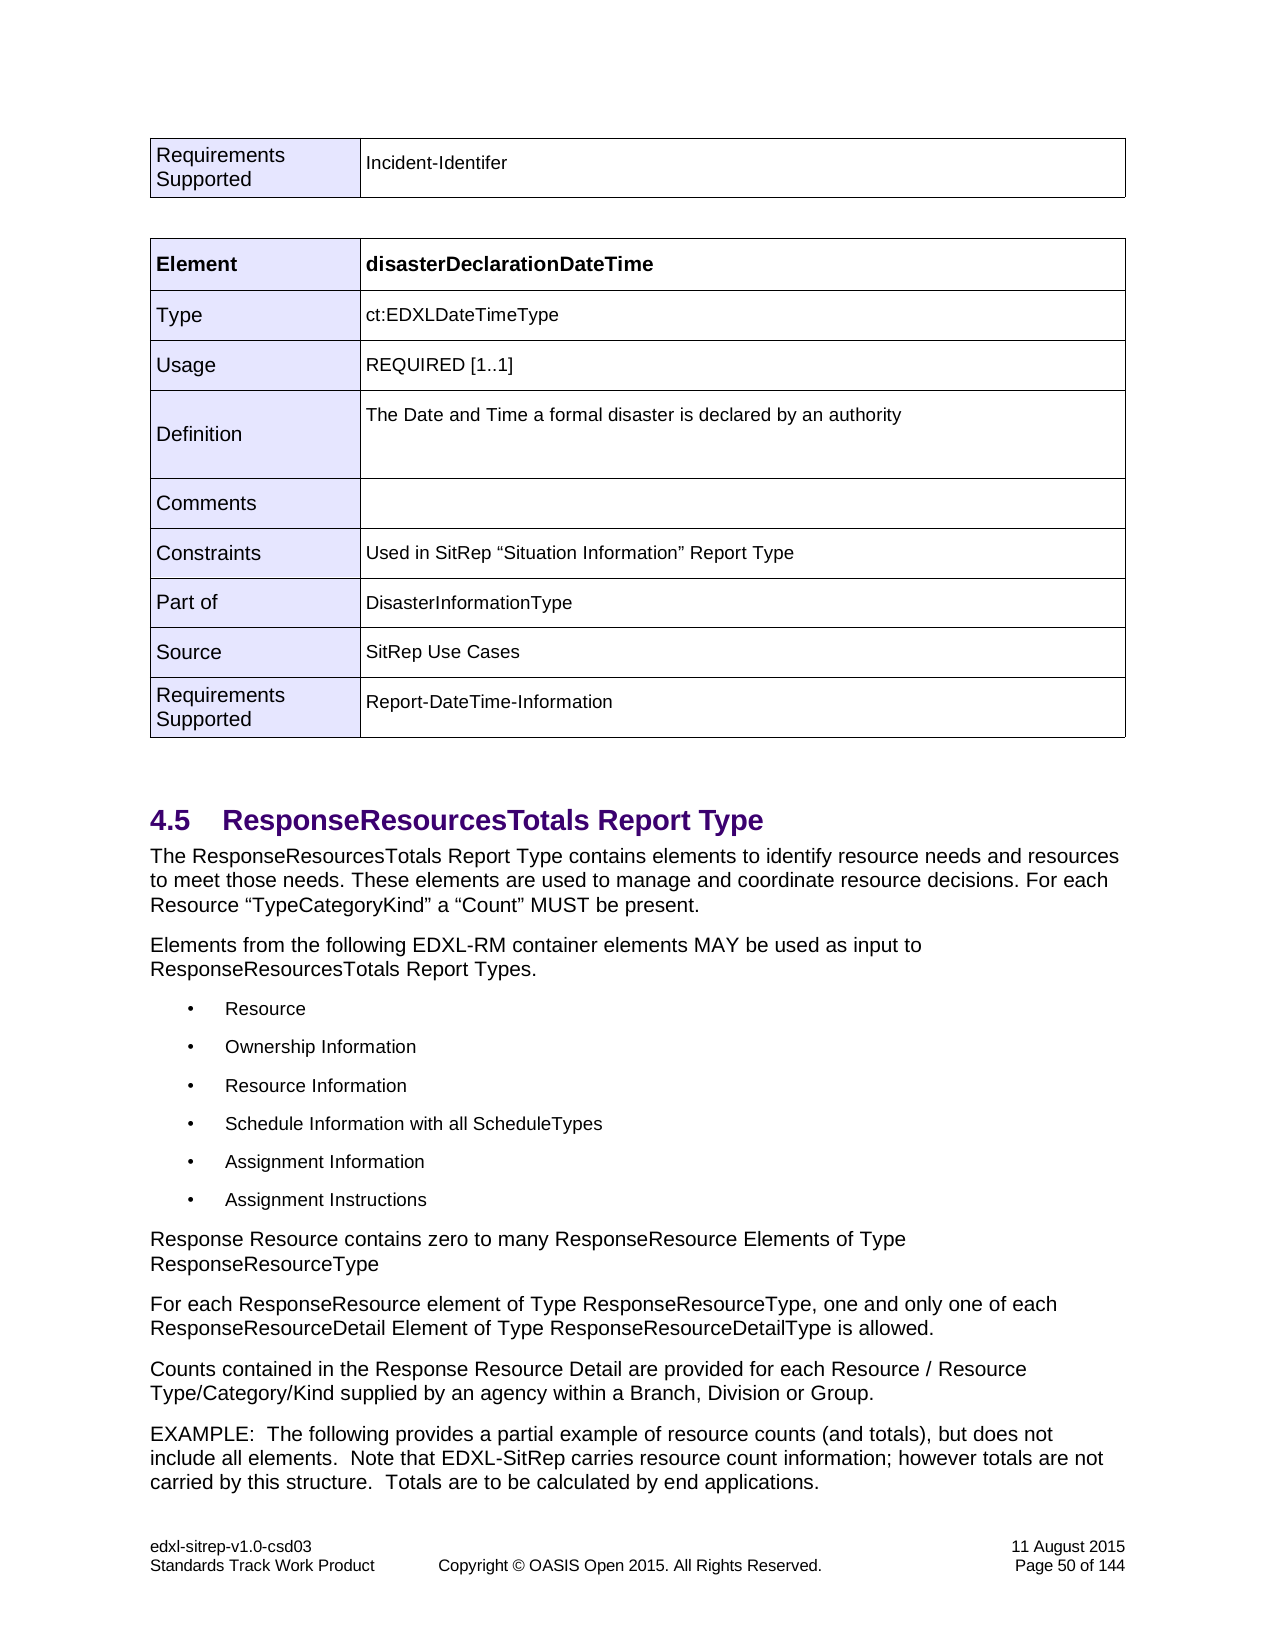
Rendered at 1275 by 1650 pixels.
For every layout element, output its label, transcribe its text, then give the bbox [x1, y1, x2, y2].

text The ResponseResourcesTotals Report Type contains elements to identify resource needs and resources to meet those needs. These elements are used to manage and coordinate resource decisions. For each Resource “TypeCategoryKind” a “Count” MUST be present. [150, 844, 1125, 917]
list Assignment Information [187, 1151, 1125, 1172]
list Ownership Information [187, 1036, 1125, 1058]
subtitle ResponseResourcesTotals Report Type [150, 802, 1125, 836]
table_cell Definition [151, 391, 360, 478]
table_cell Used in SitRep “Situation Information” Report Type [361, 529, 1125, 577]
list Schedule Information with all ScheduleTypes [187, 1113, 1125, 1134]
text For each ResponseResource element of Type ResponseResourceType, one and only one of each ResponseResourceDetail Element of Type ResponseResourceDetailType is allowed. [150, 1292, 1125, 1340]
table_cell SitRep Use Cases [361, 628, 1125, 677]
table_cell Incident-Identifer [361, 139, 1125, 197]
list Resource [187, 998, 1125, 1019]
list Assignment Instructions [187, 1189, 1125, 1211]
table_cell Source [151, 628, 360, 677]
table_cell [361, 479, 1125, 528]
table_header Element [151, 239, 360, 290]
table_cell Type [151, 291, 360, 340]
table_cell ct:EDXLDateTimeType [361, 291, 1125, 340]
table_cell DisasterInformationType [361, 579, 1125, 627]
table_cell REQUIRED [1..1] [361, 341, 1125, 390]
table_cell Requirements Supported [151, 139, 360, 197]
text Response Resource contains zero to many ResponseResource Elements of Type ResponseResourceType [150, 1227, 1125, 1276]
table_cell Usage [151, 341, 360, 390]
table_cell Report-DateTime-Information [361, 678, 1125, 737]
table_cell Comments [151, 479, 360, 528]
table_cell Constraints [151, 529, 360, 577]
table_cell Part of [151, 579, 360, 627]
table_header disasterDeclarationDateTime [361, 239, 1125, 290]
text Elements from the following EDXL-RM container elements MAY be used as input to ResponseResourcesTotals Report Types. [150, 933, 1125, 981]
list Resource Information [187, 1074, 1125, 1096]
table_cell The Date and Time a formal disaster is declared by an authority [361, 391, 1125, 478]
text Counts contained in the Response Resource Detail are provided for each Resource / Resource Type/Category/Kind supplied by an agency within a Branch, Division or Group. [150, 1357, 1125, 1405]
text EXAMPLE: The following provides a partial example of resource counts (and totals), but does not include all elements. Note that EDXL-SitRep carries resource count information; however totals are not carried by this structure. Totals are to be calculated by end applications. [150, 1422, 1125, 1494]
table_cell Requirements Supported [151, 678, 360, 737]
